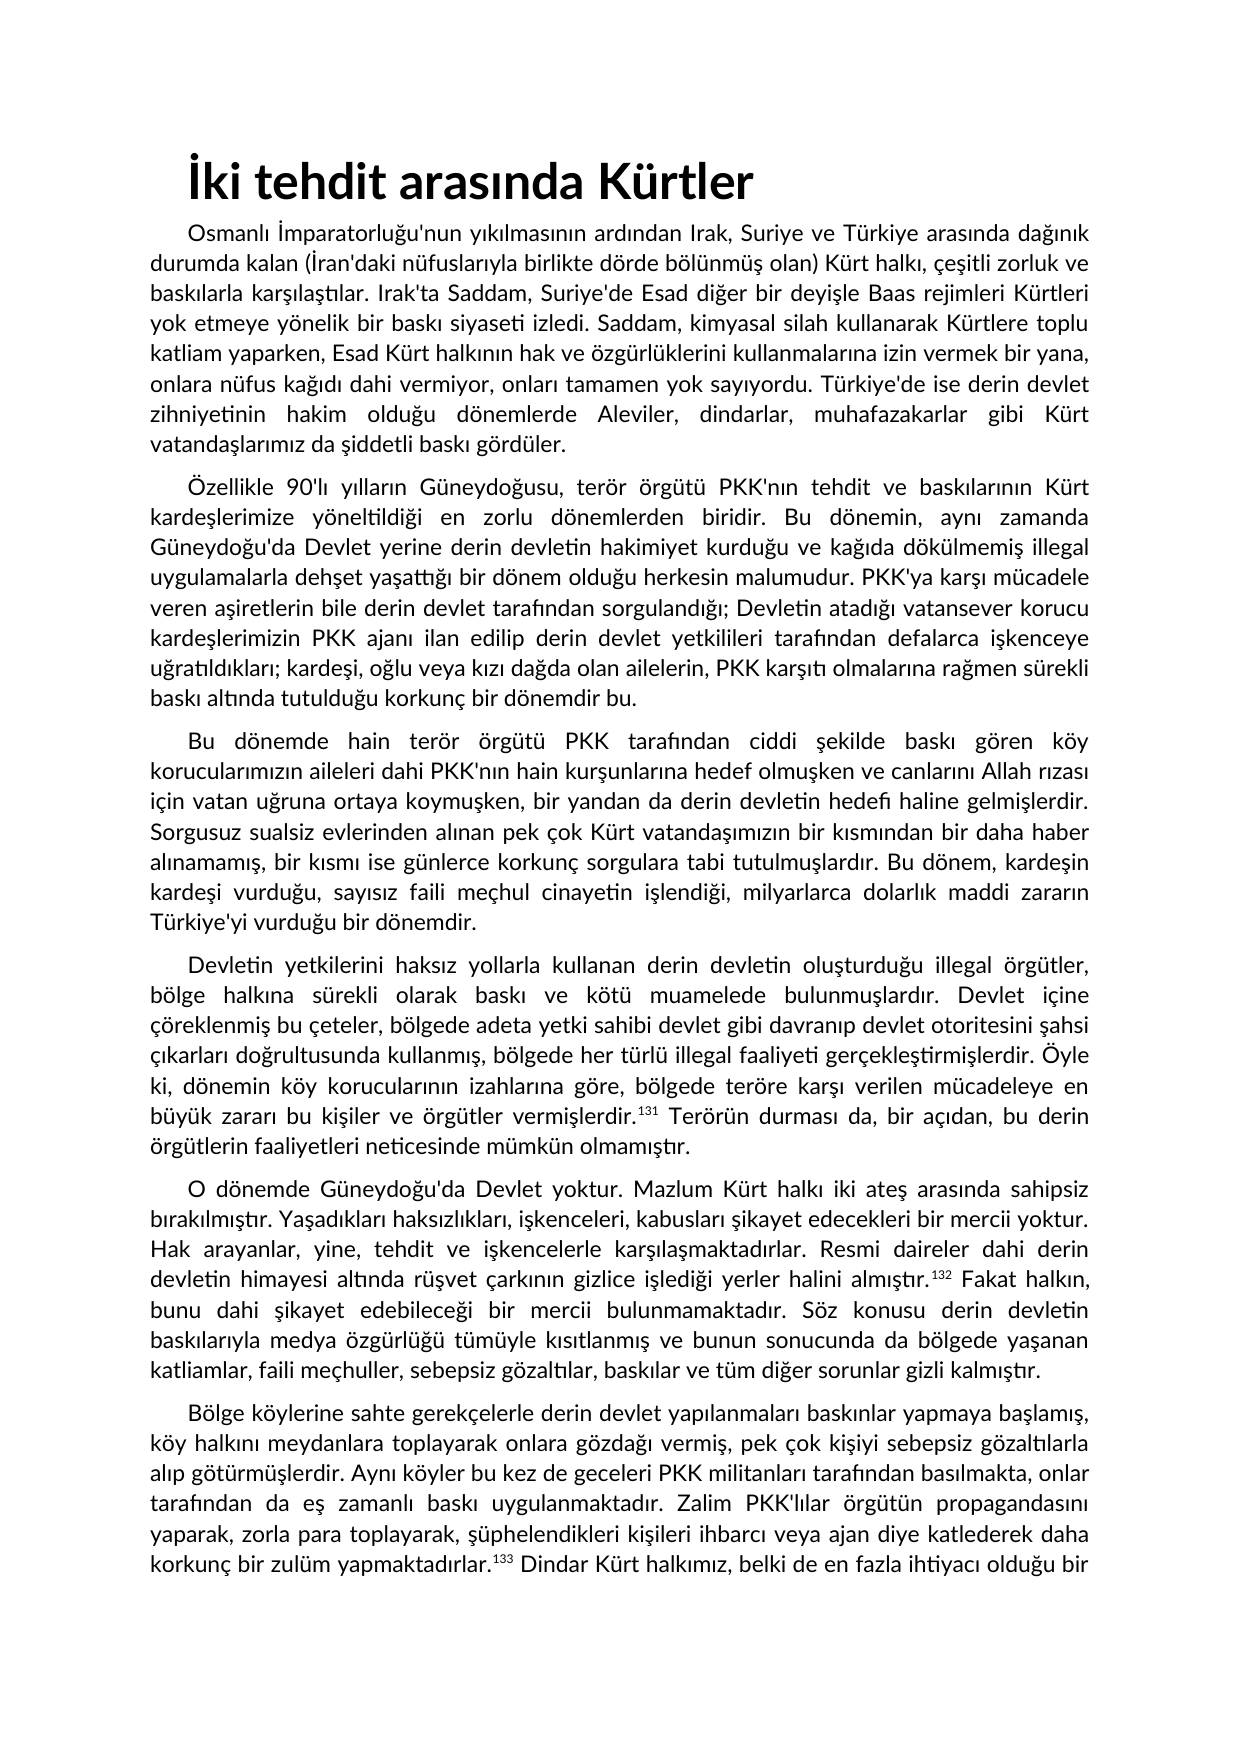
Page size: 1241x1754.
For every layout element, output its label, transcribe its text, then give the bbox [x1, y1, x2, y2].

text Devletin yetkilerini haksız yollarla kullanan derin devletin oluşturduğu illegal örgütler, bölge halkına sürekli olarak baskı ve kötü muamelede bulunmuşlardır. Devlet içine çöreklenmiş bu çeteler, bölgede adeta yetki sahibi devlet gibi davranıp devlet otoritesini şahsi çıkarları doğrultusunda kullanmış, bölgede her türlü illegal faaliyeti gerçekleştirmişlerdir. Öyle ki, dönemin köy korucularının izahlarına göre, bölgede teröre karşı verilen mücadeleye en büyük zararı bu kişiler ve örgütler vermişlerdir.131 Terörün durması da, bir açıdan, bu derin örgütlerin faaliyetleri neticesinde mümkün olmamıştır. [150, 951, 1090, 1159]
text Özellikle 90'lı yılların Güneydoğusu, terör örgütü PKK'nın tehdit ve baskılarının Kürt kardeşlerimize yöneltildiği en zorlu dönemlerden biridir. Bu dönemin, aynı zamanda Güneydoğu'da Devlet yerine derin devletin hakimiyet kurduğu ve kağıda dökülmemiş illegal uygulamalarla dehşet yaşattığı bir dönem olduğu herkesin malumudur. PKK'ya karşı mücadele veren aşiretlerin bile derin devlet tarafından sorgulandığı; Devletin atadığı vatansever korucu kardeşlerimizin PKK ajanı ilan edilip derin devlet yetkilileri tarafından defalarca işkenceye uğratıldıkları; kardeşi, oğlu veya kızı dağda olan ailelerin, PKK karşıtı olmalarına rağmen sürekli baskı altında tutulduğu korkunç bir dönemdir bu. [150, 472, 1090, 711]
text Osmanlı İmparatorluğu'nun yıkılmasının ardından Irak, Suriye ve Türkiye arasında dağınık durumda kalan (İran'daki nüfuslarıyla birlikte dörde bölünmüş olan) Kürt halkı, çeşitli zorluk ve baskılarla karşılaştılar. Irak'ta Saddam, Suriye'de Esad diğer bir deyişle Baas rejimleri Kürtleri yok etmeye yönelik bir baskı siyaseti izledi. Saddam, kimyasal silah kullanarak Kürtlere toplu katliam yaparken, Esad Kürt halkının hak ve özgürlüklerini kullanmalarına izin vermek bir yana, onlara nüfus kağıdı dahi vermiyor, onları tamamen yok sayıyordu. Türkiye'de ise derin devlet zihniyetinin hakim olduğu dönemlerde Aleviler, dindarlar, muhafazakarlar gibi Kürt vatandaşlarımız da şiddetli baskı gördüler. [150, 218, 1090, 457]
subtitle İki tehdit arasında Kürtler [187, 150, 1090, 210]
text Bölge köylerine sahte gerekçelerle derin devlet yapılanmaları baskınlar yapmaya başlamış, köy halkını meydanlara toplayarak onlara gözdağı vermiş, pek çok kişiyi sebepsiz gözaltılarla alıp götürmüşlerdir. Aynı köyler bu kez de geceleri PKK militanları tarafından basılmakta, onlar tarafından da eş zamanlı baskı uygulanmaktadır. Zalim PKK'lılar örgütün propagandasını yaparak, zorla para toplayarak, şüphelendikleri kişileri ihbarcı veya ajan diye katlederek daha korkunç bir zulüm yapmaktadırlar.133 Dindar Kürt halkımız, belki de en fazla ihtiyacı olduğu bir [150, 1398, 1090, 1577]
text O dönemde Güneydoğu'da Devlet yoktur. Mazlum Kürt halkı iki ateş arasında sahipsiz bırakılmıştır. Yaşadıkları haksızlıkları, işkenceleri, kabusları şikayet edecekleri bir mercii yoktur. Hak arayanlar, yine, tehdit ve işkencelerle karşılaşmaktadırlar. Resmi daireler dahi derin devletin himayesi altında rüşvet çarkının gizlice işlediği yerler halini almıştır.132 Fakat halkın, bunu dahi şikayet edebileceği bir mercii bulunmamaktadır. Söz konusu derin devletin baskılarıyla medya özgürlüğü tümüyle kısıtlanmış ve bunun sonucunda da bölgede yaşanan katliamlar, faili meçhuller, sebepsiz gözaltılar, baskılar ve tüm diğer sorunlar gizli kalmıştır. [150, 1174, 1090, 1383]
text Bu dönemde hain terör örgütü PKK tarafından ciddi şekilde baskı gören köy korucularımızın aileleri dahi PKK'nın hain kurşunlarına hedef olmuşken ve canlarını Allah rızası için vatan uğruna ortaya koymuşken, bir yandan da derin devletin hedefi haline gelmişlerdir. Sorgusuz sualsiz evlerinden alınan pek çok Kürt vatandaşımızın bir kısmından bir daha haber alınamamış, bir kısmı ise günlerce korkunç sorgulara tabi tutulmuşlardır. Bu dönem, kardeşin kardeşi vurduğu, sayısız faili meçhul cinayetin işlendiği, milyarlarca dolarlık maddi zararın Türkiye'yi vurduğu bir dönemdir. [150, 727, 1090, 935]
